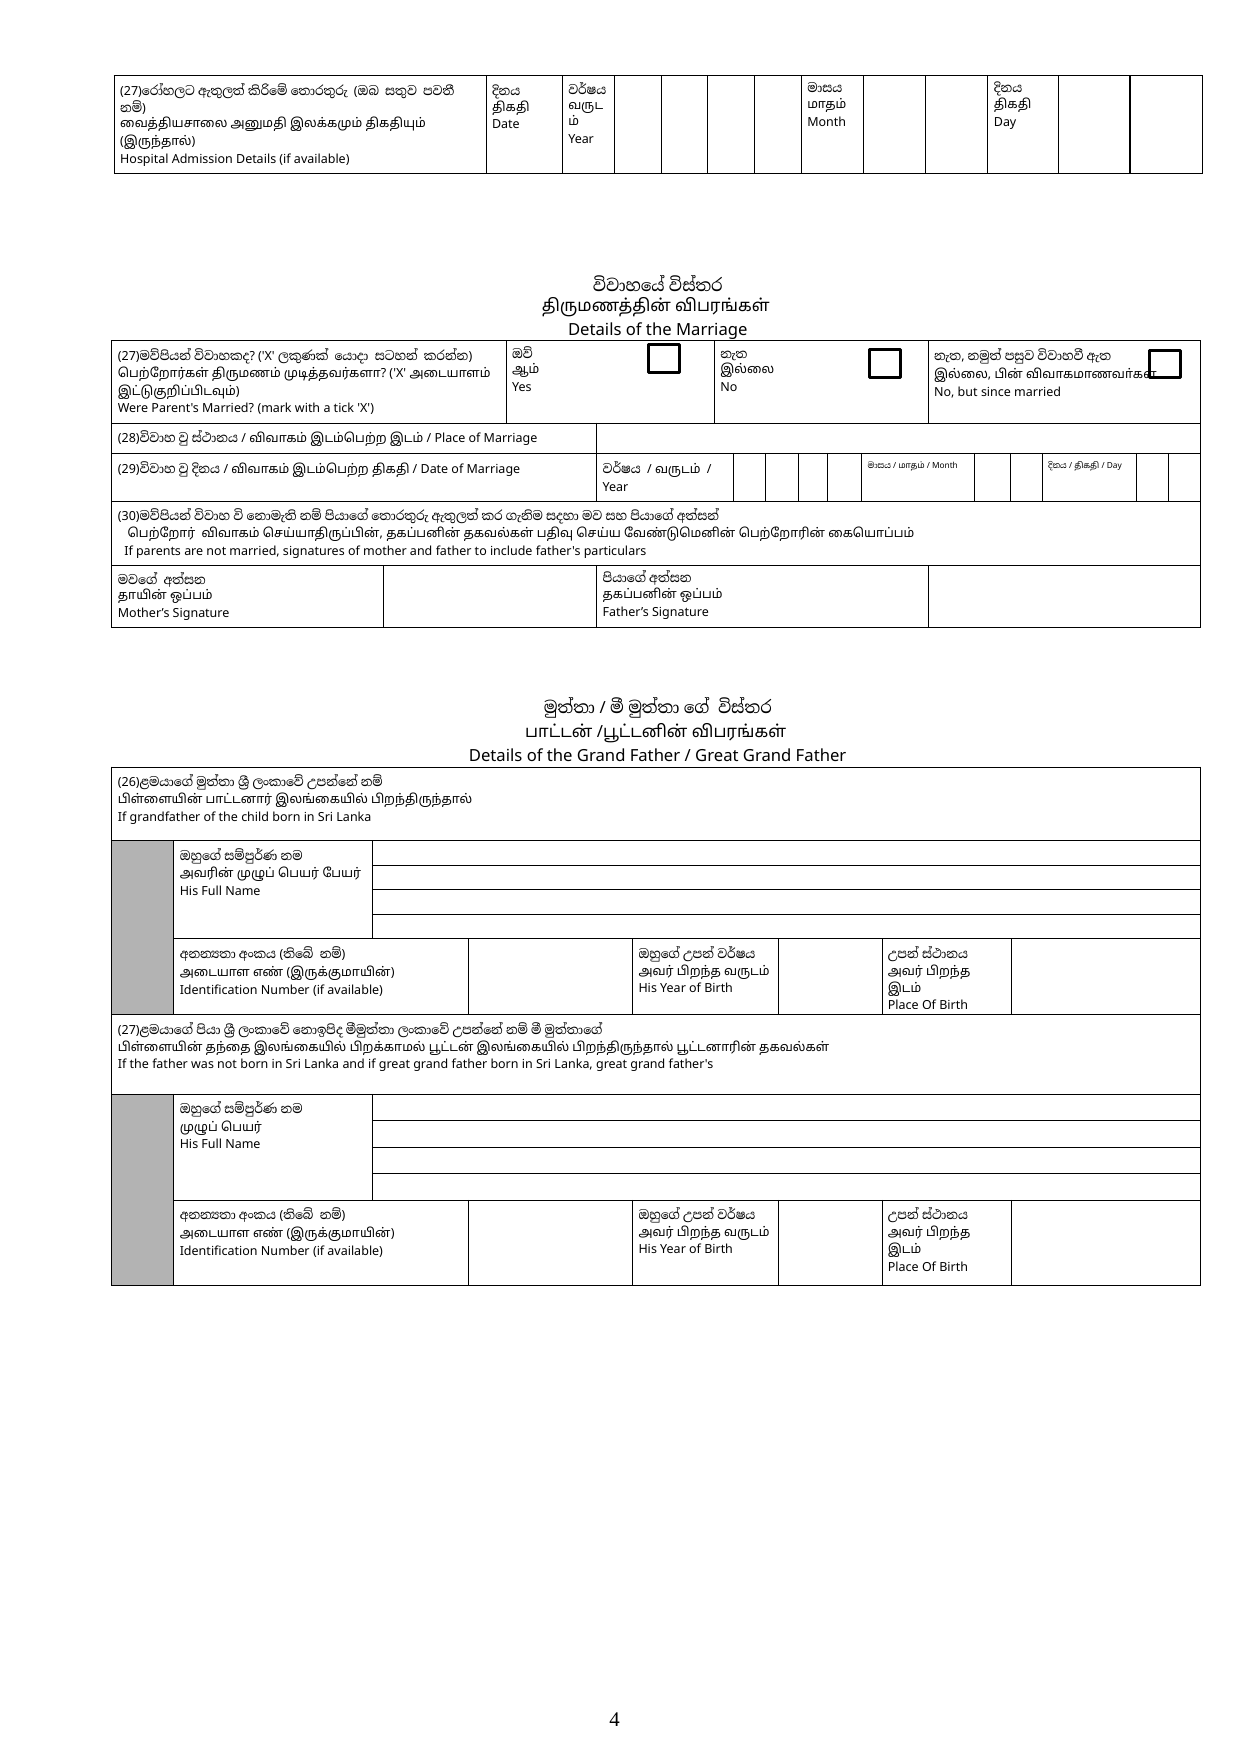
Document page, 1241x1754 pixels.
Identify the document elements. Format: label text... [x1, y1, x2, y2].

text මුත්තා / මී මුත්තා ගේ විස්තර [112, 696, 1203, 720]
table_cell (27)ළමයාගේ පියා ශ්‍රී ලංකාවේ නොඉපිද මීමුත්තා ලංකාවේ උපන්නේ නම් මී මුත්තාගේ பிள்ளையின் தந்தை இலங்கையில் பிறக்காமல் பூட்டன் இலங்கையில் பிறந்திருந்தால் பூட்டனாரின் தகவல்கள் If the father was not born in Sri Lanka and if great grand father born in Sri Lanka, great grand father's [112, 1015, 1200, 1094]
table_cell [766, 454, 798, 501]
table_cell [373, 1095, 1200, 1120]
table_cell මාසය / மாதம் / Month [862, 454, 974, 501]
table_header ඔව් ஆம் Yes [507, 341, 714, 422]
table_cell (30)මව්පියන් විවාහ වි නොමැති නම් පියාගේ තොරතුරු ඇතුලත් කර ගැනිම සදහා මව සහ පියාගේ අත්සන් பெற்றோர் விவாகம் செய்யாதிருப்பின், தகப்பனின் தகவல்கள் பதிவு செய்ய வேண்டுமெனின் பெற்றோரின் கையொப்பம் If parents are not married, signatures of mother and father to include father's particulars [112, 502, 1200, 565]
table_cell [373, 890, 1200, 914]
table_cell [926, 76, 987, 172]
table_cell උපන් ස්ථානය அவர் பிறந்த இடம் Place Of Birth [883, 939, 1011, 1014]
table_cell [373, 1148, 1200, 1173]
table_cell [1012, 1201, 1200, 1285]
text විවාහයේ විස්තර [112, 276, 1203, 297]
table_cell [112, 841, 173, 1014]
table_cell ඔහුගේ උපන් වර්ෂය அவர் பிறந்த வருடம் His Year of Birth [633, 1201, 778, 1285]
table_cell [1011, 454, 1042, 501]
table_cell ඔහුගේ සම්පුර්ණ නම அவரின் முழுப் பெயர் பேயர் His Full Name [174, 841, 372, 938]
table_cell [373, 866, 1200, 889]
text பாட்டன் /பூட்டனின் விபரங்கள் [112, 720, 1203, 744]
table_cell (29)විවාහ වු දිනය / விவாகம் இடம்பெற்ற திகதி / Date of Marriage [112, 454, 596, 501]
table_cell (27)රෝහලට ඇතුලත් කිරිමේ තොරතුරු (ඔබ සතුව පවතී නම්) வைத்தியசாலை அனுமதி இலக்கமும் திகதியும் (இருந்தால்) Hospital Admission Details (if available) [115, 76, 486, 172]
table_cell (28)විවාහ වු ස්ථානය / விவாகம் இடம்பெற்ற இடம் / Place of Marriage [112, 424, 596, 453]
table_cell ඔහුගේ සම්පුර්ණ නම முழுப் பெயர் His Full Name [174, 1095, 372, 1200]
table_cell [755, 76, 801, 172]
table_cell මාසය மாதம் Month [802, 76, 863, 172]
table_cell උපන් ස්ථානය அவர் பிறந்த இடம் Place Of Birth [883, 1201, 1011, 1285]
table_cell වර්ෂය / வருடம் / Year [597, 454, 733, 501]
table_cell [615, 76, 661, 172]
table_cell [975, 454, 1010, 501]
table_header (26)ළමයාගේ මුත්තා ශ්‍රී ලංකාවේ උපන්නේ නම් பிள்ளையின் பாட்டனார் இலங்கையில் பிறந்திருந்தால் If grandfather of the child born in Sri Lanka [112, 768, 1200, 840]
table_cell [373, 915, 1200, 938]
table_cell [929, 566, 1200, 627]
table_cell [734, 454, 765, 501]
table_cell [469, 1201, 632, 1285]
table_cell [1131, 76, 1202, 172]
table_cell ඔහුගේ උපන් වර්ෂය அவர் பிறந்த வருடம் His Year of Birth [633, 939, 778, 1014]
table_cell වර්ෂය வருடம் Year [563, 76, 614, 172]
table_cell [469, 939, 632, 1014]
table_cell මවගේ අත්සන தாயின் ஒப்பம் Mother’s Signature [112, 566, 383, 627]
table_cell [373, 1121, 1200, 1147]
table_cell දිනය திகதி Day [988, 76, 1058, 172]
table_cell [662, 76, 707, 172]
table_cell [1137, 454, 1168, 501]
table_cell [779, 1201, 882, 1285]
table_header නැත இல்லை No [715, 341, 928, 422]
table_cell [828, 454, 861, 501]
text திருமணத்தின் விபரங்கள் [112, 297, 1203, 318]
table_cell [1012, 939, 1200, 1014]
table_cell [864, 76, 925, 172]
text Details of the Marriage [112, 318, 1203, 340]
table_cell පියාගේ අත්සන தகப்பனின் ஒப்பம் Father’s Signature [597, 566, 928, 627]
table_cell [799, 454, 827, 501]
table_cell [708, 76, 754, 172]
table_cell [1059, 76, 1129, 172]
table_cell [373, 1174, 1200, 1200]
text Details of the Grand Father / Great Grand Father [112, 744, 1203, 767]
table_header නැත, නමුත් පසුව විවාහවී ඇත இல்லை, பின் விவாகமாணவா்கள் No, but since married [929, 341, 1200, 422]
table_cell දිනය / திகதி / Day [1043, 454, 1136, 501]
table_cell අනන්‍යතා අංකය (තිබේ නම්) அடையாள எண் (இருக்குமாயின்) Identification Number (if available) [174, 1201, 468, 1285]
table_cell දිනය திகதி Date [487, 76, 562, 172]
table_cell [384, 566, 596, 627]
table_cell [779, 939, 882, 1014]
table_cell [597, 424, 1200, 453]
table_cell අනන්‍යතා අංකය (තිබේ නම්) அடையாள எண் (இருக்குமாயின்) Identification Number (if available) [174, 939, 468, 1014]
table_header (27)මව්පියන් විවාහකද? ('X' ලකුණක් යොදා සටහන් කරන්න) பெற்றோர்கள் திருமணம் முடித்தவர்களா? ('X' அடையாளம் இட்டுகுறிப்பிடவும்) Were Parent's Married? (mark with a tick 'X') [112, 341, 506, 422]
table_cell [112, 1095, 173, 1285]
table_cell [373, 841, 1200, 865]
table_cell [1169, 454, 1200, 501]
